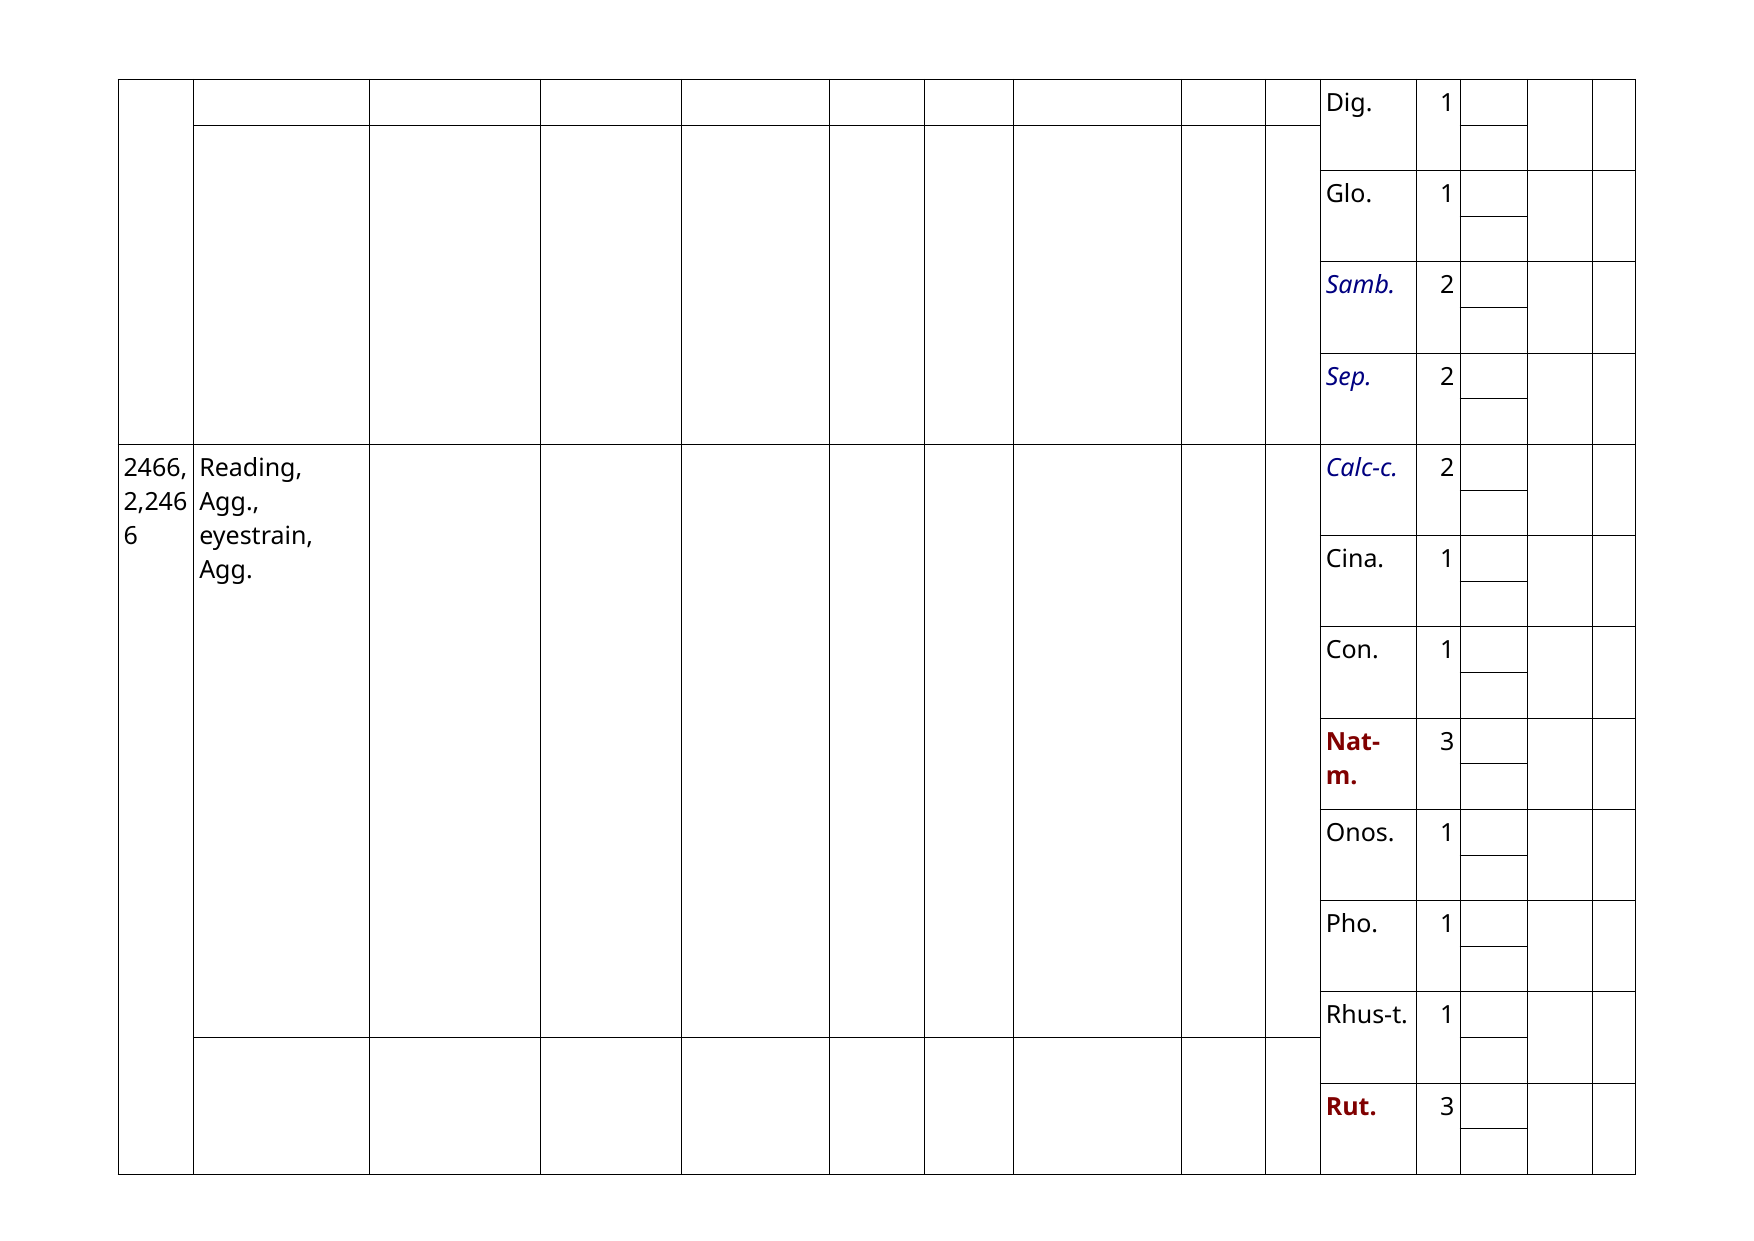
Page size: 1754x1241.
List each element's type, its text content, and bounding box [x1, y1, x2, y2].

table_cell [1266, 80, 1320, 124]
table_cell [830, 1038, 924, 1174]
table_cell Con. [1321, 627, 1416, 718]
table_cell 1 [1417, 992, 1460, 1083]
table_cell [1461, 536, 1527, 581]
table_cell Glo. [1321, 171, 1416, 261]
table_cell [370, 80, 540, 124]
table_cell [1461, 217, 1527, 261]
table_cell [1528, 810, 1592, 900]
table_cell [541, 445, 681, 1037]
table_cell [1182, 80, 1265, 124]
table_cell [1593, 445, 1635, 535]
table_cell [925, 1038, 1013, 1174]
table_cell [1461, 719, 1527, 763]
table_cell [1014, 126, 1181, 444]
table_cell [370, 1038, 540, 1174]
table_cell 2 [1417, 445, 1460, 535]
table_cell [1461, 582, 1527, 626]
table_cell Cina. [1321, 536, 1416, 626]
table_cell [541, 1038, 681, 1174]
table_cell [1461, 491, 1527, 535]
table_cell Sep. [1321, 354, 1416, 444]
table_cell [1461, 399, 1527, 444]
table_cell [194, 1038, 369, 1174]
table_cell [1461, 856, 1527, 900]
table_cell [830, 80, 924, 124]
table_cell [1593, 536, 1635, 626]
table_cell [1461, 627, 1527, 672]
table_cell [1461, 901, 1527, 946]
table_cell Reading, Agg., eyestrain, Agg. [194, 445, 369, 1037]
table_cell 1 [1417, 171, 1460, 261]
table_cell [1461, 947, 1527, 991]
table_cell [1014, 80, 1181, 124]
table_cell [119, 80, 193, 444]
table_cell [682, 126, 829, 444]
table_cell [1461, 810, 1527, 854]
table_cell [370, 445, 540, 1037]
table_cell [1593, 354, 1635, 444]
table_cell 1 [1417, 536, 1460, 626]
table_cell [1182, 126, 1265, 444]
table_cell [1461, 126, 1527, 170]
table_cell [1528, 1084, 1592, 1174]
table_cell [1593, 1084, 1635, 1174]
table_cell [1528, 262, 1592, 353]
table_cell Calc-c. [1321, 445, 1416, 535]
table_cell 1 [1417, 901, 1460, 991]
table_cell [1461, 262, 1527, 307]
table_cell [194, 80, 369, 124]
table_cell [1528, 445, 1592, 535]
table_cell [1528, 627, 1592, 718]
table_cell Samb. [1321, 262, 1416, 353]
table_cell [370, 126, 540, 444]
table_cell 1 [1417, 80, 1460, 170]
table_cell [1461, 171, 1527, 216]
table_cell Nat-m. [1321, 719, 1416, 809]
table_cell [925, 126, 1013, 444]
table_cell [682, 445, 829, 1037]
table_cell [194, 126, 369, 444]
table_cell [1266, 445, 1320, 1037]
table_cell [682, 80, 829, 124]
table_cell Onos. [1321, 810, 1416, 900]
table_cell [1593, 719, 1635, 809]
table_cell [1461, 308, 1527, 353]
table_cell [1528, 992, 1592, 1083]
table_cell [1593, 80, 1635, 170]
table_cell [1528, 171, 1592, 261]
table_cell [1593, 171, 1635, 261]
table_cell 3 [1417, 1084, 1460, 1174]
table_cell Rut. [1321, 1084, 1416, 1174]
table_cell Rhus-t. [1321, 992, 1416, 1083]
table_cell [1461, 1129, 1527, 1174]
table_cell [1593, 992, 1635, 1083]
table_cell [1528, 719, 1592, 809]
table_cell [541, 126, 681, 444]
table_cell [1461, 992, 1527, 1037]
table_cell [830, 445, 924, 1037]
table_cell [1528, 536, 1592, 626]
table_cell [1461, 673, 1527, 718]
table_cell [1014, 445, 1181, 1037]
table_cell [1593, 627, 1635, 718]
table_cell 2 [1417, 262, 1460, 353]
table_cell [1593, 262, 1635, 353]
table_cell [682, 1038, 829, 1174]
table_cell [1266, 126, 1320, 444]
table_cell [1528, 901, 1592, 991]
table_cell Dig. [1321, 80, 1416, 170]
table_cell 1 [1417, 810, 1460, 900]
table_cell Pho. [1321, 901, 1416, 991]
table_cell [1182, 1038, 1265, 1174]
table_cell [1266, 1038, 1320, 1174]
table_cell [1461, 1084, 1527, 1128]
table_cell [1461, 764, 1527, 809]
table_cell [925, 80, 1013, 124]
table_cell [1461, 1038, 1527, 1083]
table_cell [1593, 810, 1635, 900]
table_cell 2 [1417, 354, 1460, 444]
table_cell [1182, 445, 1265, 1037]
table_cell 3 [1417, 719, 1460, 809]
table_cell 2466,2,2466 [119, 445, 193, 1174]
table_cell [1528, 354, 1592, 444]
table_cell [925, 445, 1013, 1037]
table_cell [1461, 354, 1527, 398]
table_cell [1528, 80, 1592, 170]
table_cell [1593, 901, 1635, 991]
table_cell [1014, 1038, 1181, 1174]
table_cell [1461, 445, 1527, 489]
table_cell 1 [1417, 627, 1460, 718]
table_cell [830, 126, 924, 444]
table_cell [541, 80, 681, 124]
table_cell [1461, 80, 1527, 124]
